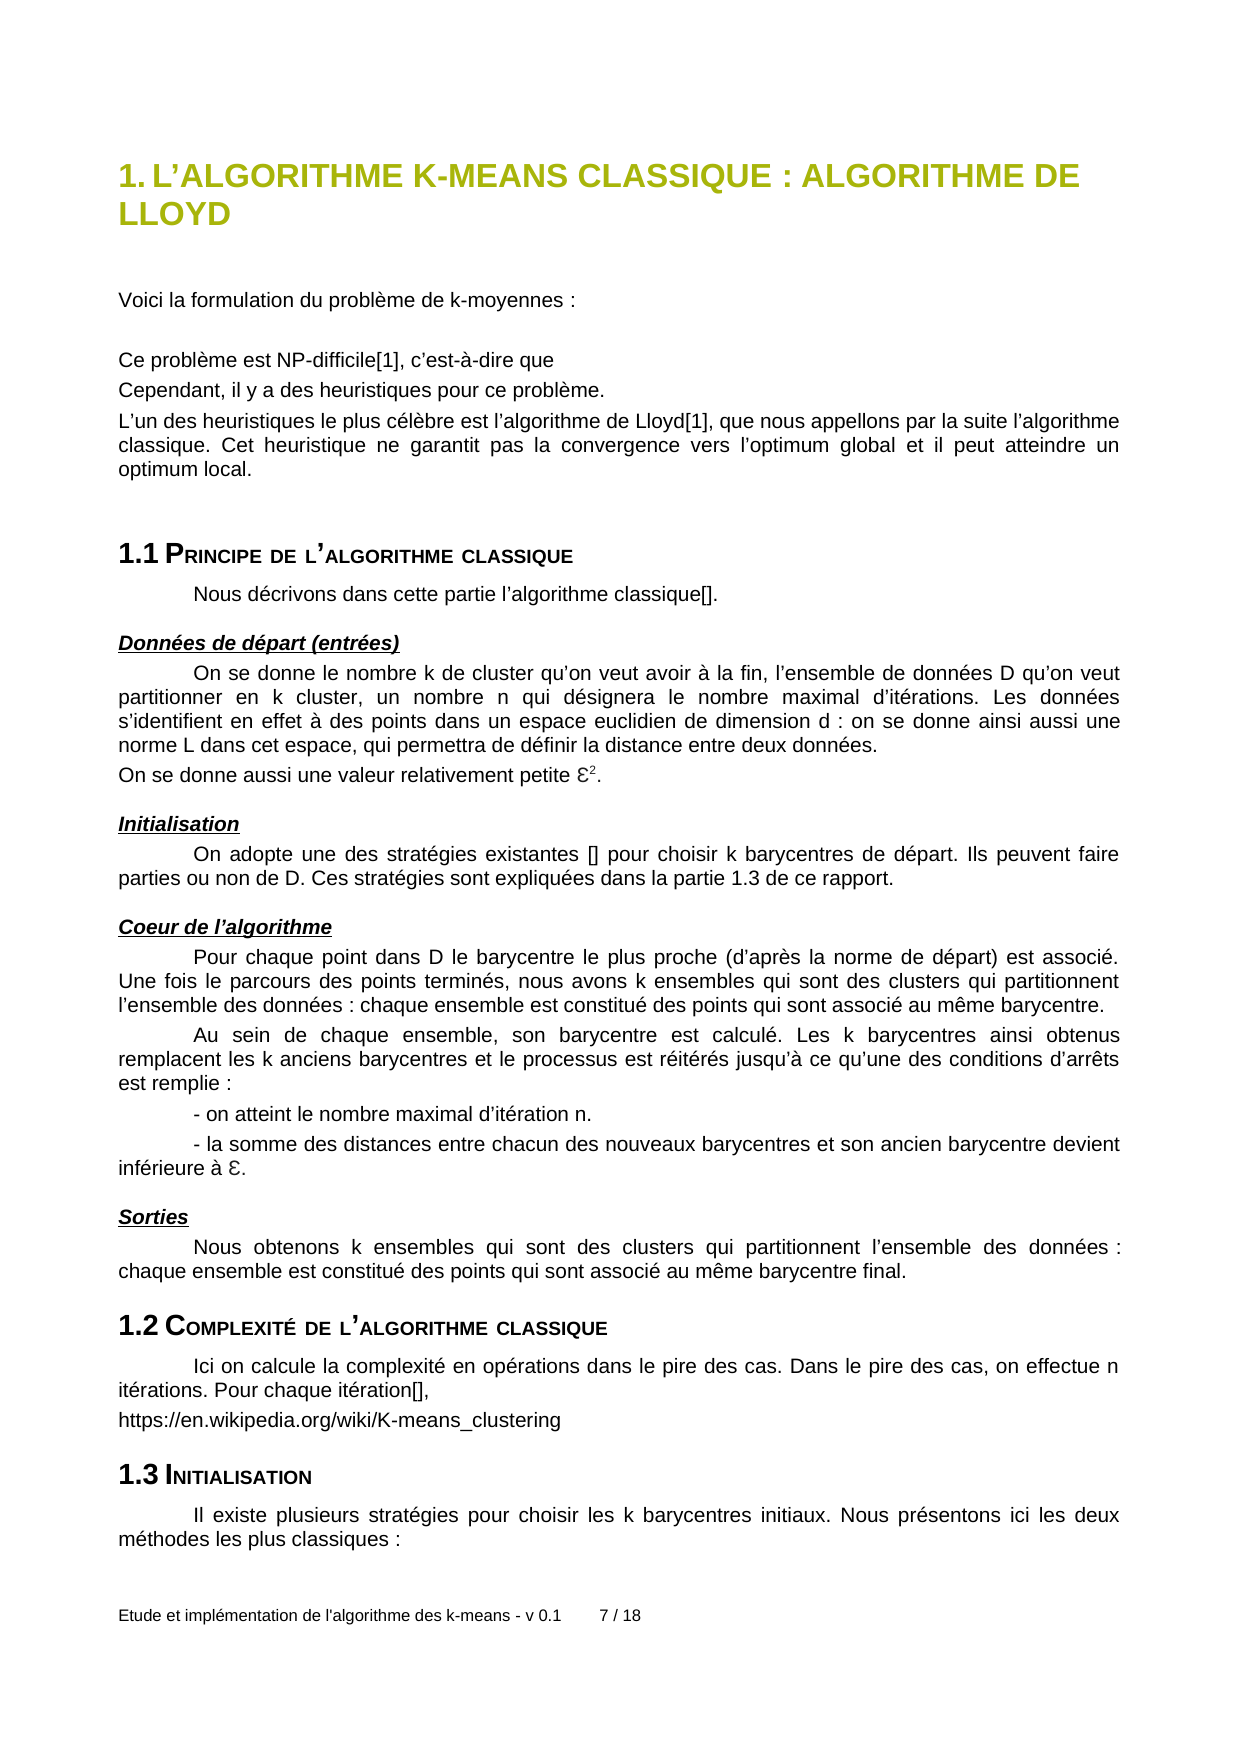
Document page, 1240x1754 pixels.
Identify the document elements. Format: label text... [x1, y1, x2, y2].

text Cependant, il y a des heuristiques pour ce problème. [118, 378, 1121, 402]
text Ce problème est NP-difficile[1], c’est-à-dire que [118, 348, 1121, 372]
text Ici on calcule la complexité en opérations dans le pire des cas. Dans le pire des cas, on effectue n itérations. Pour chaque itération[], [118, 1354, 1121, 1402]
text On se donne aussi une valeur relativement petite Ɛ2. [118, 763, 1121, 787]
subtitle Coeur de l’algorithme [118, 915, 1121, 939]
text Nous décrivons dans cette partie l’algorithme classique[]. [118, 582, 1121, 606]
subtitle Sorties [118, 1204, 1121, 1228]
text Nous obtenons k ensembles qui sont des clusters qui partitionnent l’ensemble des données : chaque ensemble est constitué des points qui sont associé au même barycentre final. [118, 1235, 1121, 1283]
text On adopte une des stratégies existantes [] pour choisir k barycentres de départ. Ils peuvent faire parties ou non de D. Ces stratégies sont expliquées dans la partie 1.3 de ce rapport. [118, 842, 1121, 890]
subtitle Principe de l’algorithme classique [118, 536, 1121, 569]
text Au sein de chaque ensemble, son barycentre est calculé. Les k barycentres ainsi obtenus remplacent les k anciens barycentres et le processus est réitérés jusqu’à ce qu’une des conditions d’arrêts est remplie : [118, 1023, 1121, 1095]
subtitle Complexité de l’algorithme classique [118, 1308, 1121, 1341]
text Pour chaque point dans D le barycentre le plus proche (d’après la norme de départ) est associé. Une fois le parcours des points terminés, nous avons k ensembles qui sont des clusters qui partitionnent l’ensemble des données : chaque ensemble est constitué des points qui sont associé au même barycentre. [118, 945, 1121, 1017]
text On se donne le nombre k de cluster qu’on veut avoir à la fin, l’ensemble de données D qu’on veut partitionner en k cluster, un nombre n qui désignera le nombre maximal d’itérations. Les données s’identifient en effet à des points dans un espace euclidien de dimension d : on se donne ainsi aussi une norme L dans cet espace, qui permettra de définir la distance entre deux données. [118, 661, 1121, 757]
text - la somme des distances entre chacun des nouveaux barycentres et son ancien barycentre devient inférieure à Ɛ. [118, 1132, 1121, 1179]
text - on atteint le nombre maximal d’itération n. [118, 1101, 1121, 1125]
subtitle Initialisation [118, 1457, 1121, 1490]
text Voici la formulation du problème de k-moyennes : [118, 288, 1121, 312]
subtitle Initialisation [118, 812, 1121, 836]
subtitle L’algorithme k-means classique : algorithme de lloyd [118, 156, 1121, 232]
text https://en.wikipedia.org/wiki/K-means_clustering [118, 1408, 1121, 1432]
subtitle Données de départ (entrées) [118, 631, 1121, 654]
text L’un des heuristiques le plus célèbre est l’algorithme de Lloyd[1], que nous appellons par la suite l’algorithme classique. Cet heuristique ne garantit pas la convergence vers l’optimum global et il peut atteindre un optimum local. [118, 408, 1121, 480]
text Il existe plusieurs stratégies pour choisir les k barycentres initiaux. Nous présentons ici les deux méthodes les plus classiques : [118, 1503, 1121, 1551]
